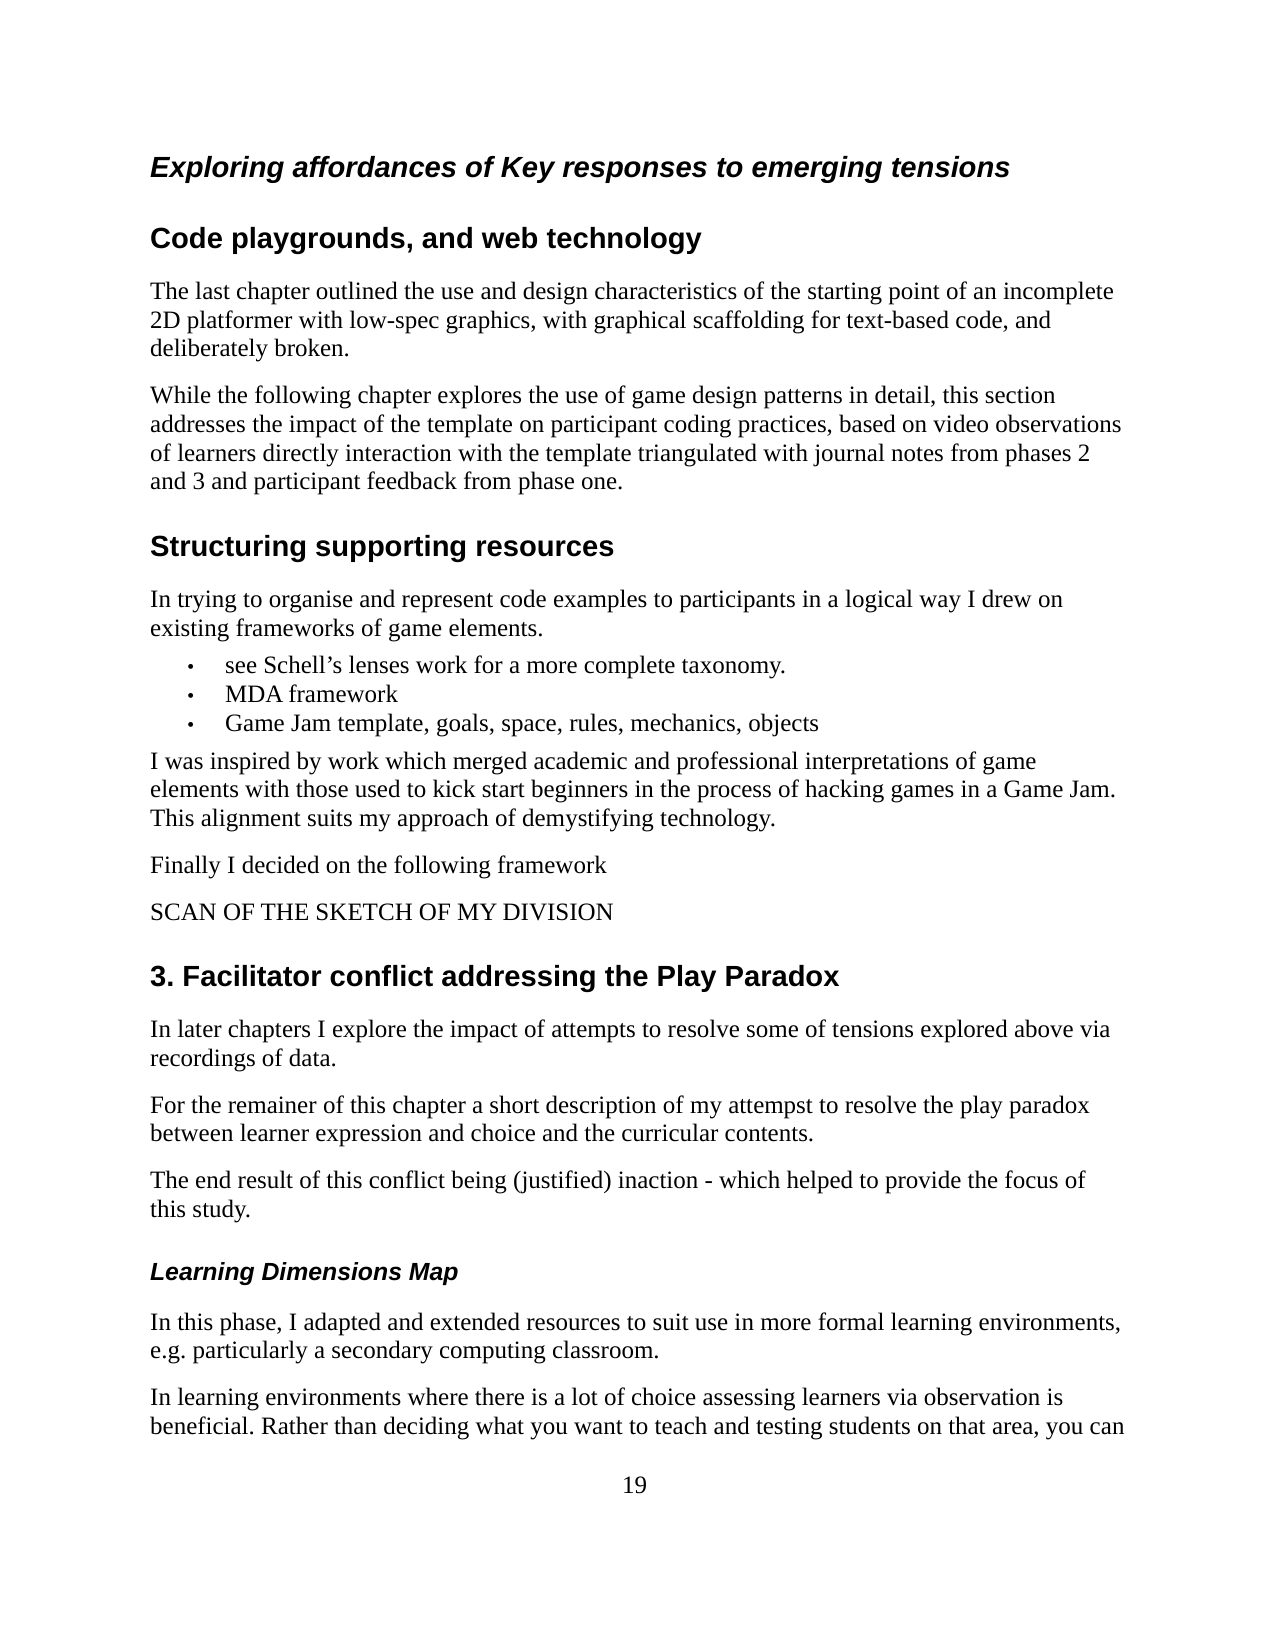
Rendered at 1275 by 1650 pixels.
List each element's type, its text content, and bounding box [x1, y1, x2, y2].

text In learning environments where there is a lot of choice assessing learners via observation is beneficial. Rather than deciding what you want to teach and testing students on that area, you can [150, 1382, 1125, 1439]
subtitle Structuring supporting resources [150, 529, 1125, 563]
subtitle Code playgrounds, and web technology [150, 221, 1125, 254]
text In trying to organise and represent code examples to participants in a logical way I drew on existing frameworks of game elements. [150, 584, 1125, 642]
text In this phase, I adapted and extended resources to suit use in more formal learning environments, e.g. particularly a secondary computing classroom. [150, 1307, 1125, 1364]
text The end result of this conflict being (justified) inaction - which helped to provide the focus of this study. [150, 1165, 1125, 1223]
text For the remainer of this chapter a short description of my attempst to resolve the play paradox between learner expression and choice and the curricular contents. [150, 1090, 1125, 1147]
list MDA framework [187, 679, 1125, 708]
list Game Jam template, goals, space, rules, mechanics, objects [187, 708, 1125, 737]
text I was inspired by work which merged academic and professional interpretations of game elements with those used to kick start beginners in the process of hacking games in a Game Jam. This alignment suits my approach of demystifying technology. [150, 746, 1125, 832]
text Finally I decided on the following framework [150, 850, 1125, 879]
list see Schell’s lenses work for a more complete taxonomy. [187, 651, 1125, 679]
text The last chapter outlined the use and design characteristics of the starting point of an incomplete 2D platformer with low-spec graphics, with graphical scaffolding for text-based code, and deliberately broken. [150, 276, 1125, 362]
text In later chapters I explore the impact of attempts to resolve some of tensions explored above via recordings of data. [150, 1014, 1125, 1072]
text While the following chapter explores the use of game design patterns in detail, this section addresses the impact of the template on participant coding practices, based on video observations of learners directly interaction with the template triangulated with journal notes from phases 2 and 3 and participant feedback from phase one. [150, 380, 1125, 495]
subtitle Exploring affordances of Key responses to emerging tensions [150, 150, 1125, 183]
text SCAN OF THE SKETCH OF MY DIVISION [150, 897, 1125, 925]
subtitle Learning Dimensions Map [150, 1257, 1125, 1285]
subtitle 3. Facilitator conflict addressing the Play Paradox [150, 959, 1125, 993]
